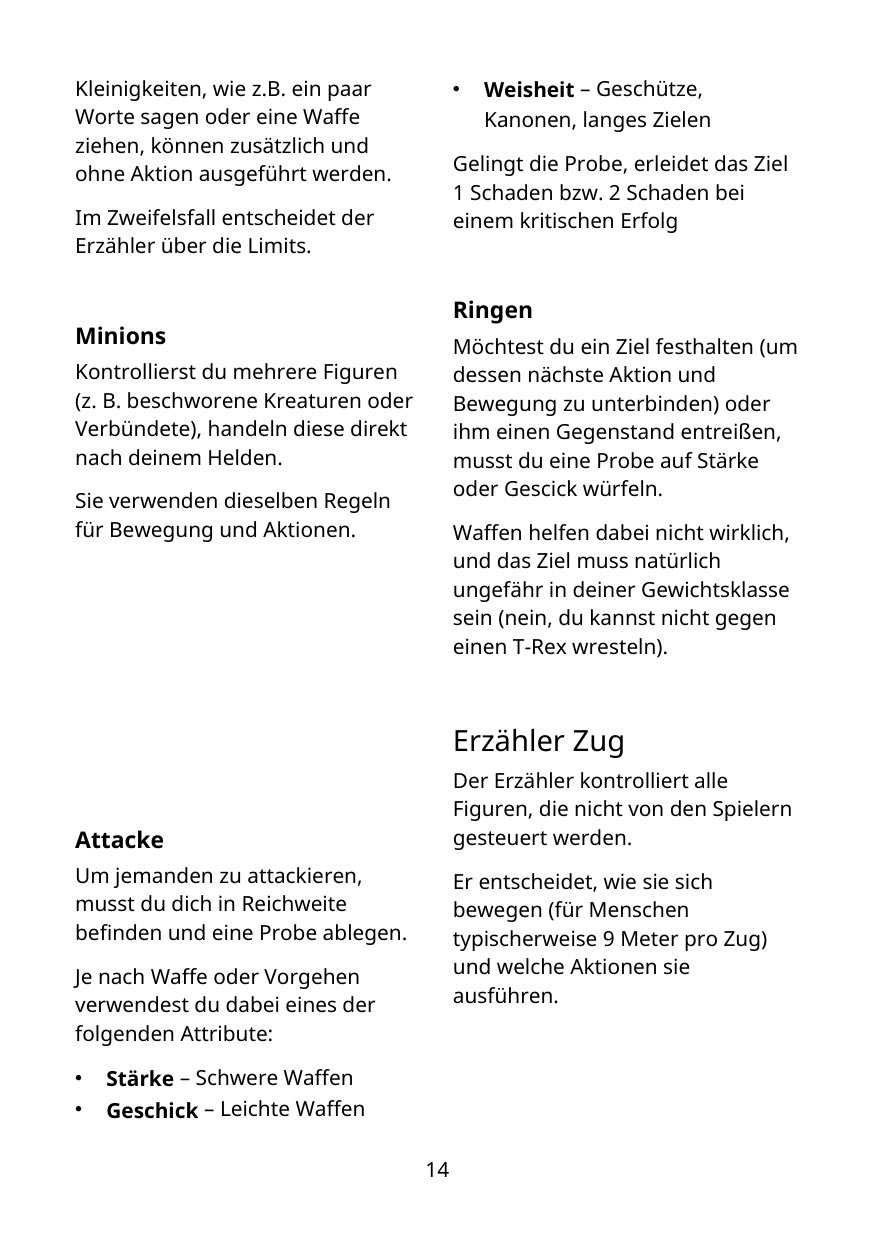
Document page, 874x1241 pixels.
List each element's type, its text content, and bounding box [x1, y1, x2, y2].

list – Schwere Waffen [75, 1063, 421, 1094]
subtitle Erzähler Zug [453, 720, 799, 760]
text Gelingt die Probe, erleidet das Ziel 1 Schaden bzw. 2 Schaden bei einem kritischen Erfolg [453, 149, 799, 235]
subtitle Ringen [453, 294, 799, 326]
subtitle Attacke [75, 823, 421, 855]
text Im Zweifelsfall entscheidet der Erzähler über die Limits. [75, 203, 421, 260]
list Geschick [106, 1096, 198, 1124]
text Möchtest du ein Ziel festhalten (um dessen nächste Aktion und Bewegung zu unterbinden) oder ihm einen Gegenstand entreißen, musst du eine Probe auf Stärke oder Gescick würfeln. [453, 332, 799, 503]
list Weisheit [484, 75, 574, 104]
subtitle Minions [75, 320, 421, 351]
text Er entscheidet, wie sie sich bewegen (für Menschen typischerweise 9 Meter pro Zug) und welche Aktionen sie ausführen. [453, 867, 799, 1009]
text Sie verwenden dieselben Regeln für Bewegung und Aktionen. [75, 487, 421, 543]
text Der Erzähler kontrolliert alle Figuren, die nicht von den Spielern gesteuert werden. [453, 766, 799, 851]
list Stärke [106, 1064, 174, 1093]
text Waffen helfen dabei nicht wirklich, und das Ziel muss natürlich ungefähr in deiner Gewichtsklasse sein (nein, du kannst nicht gegen einen T-Rex wresteln). [453, 518, 799, 660]
text Um jemanden zu attackieren, musst du dich in Reichweite befinden und eine Probe ablegen. [75, 861, 421, 946]
list – Leichte Waffen [75, 1094, 421, 1126]
text Kleinigkeiten, wie z.B. ein paar Worte sagen oder eine Waffe ziehen, können zusätzlich und ohne Aktion ausgeführt werden. [75, 74, 421, 188]
text Kontrollierst du mehrere Figuren (z. B. beschworene Kreaturen oder Verbündete), handeln diese direkt nach deinem Helden. [75, 357, 421, 471]
list – Geschütze, Kanonen, langes Zielen [453, 74, 799, 134]
text Je nach Waffe oder Vorgehen verwendest du dabei eines der folgenden Attribute: [75, 962, 421, 1047]
